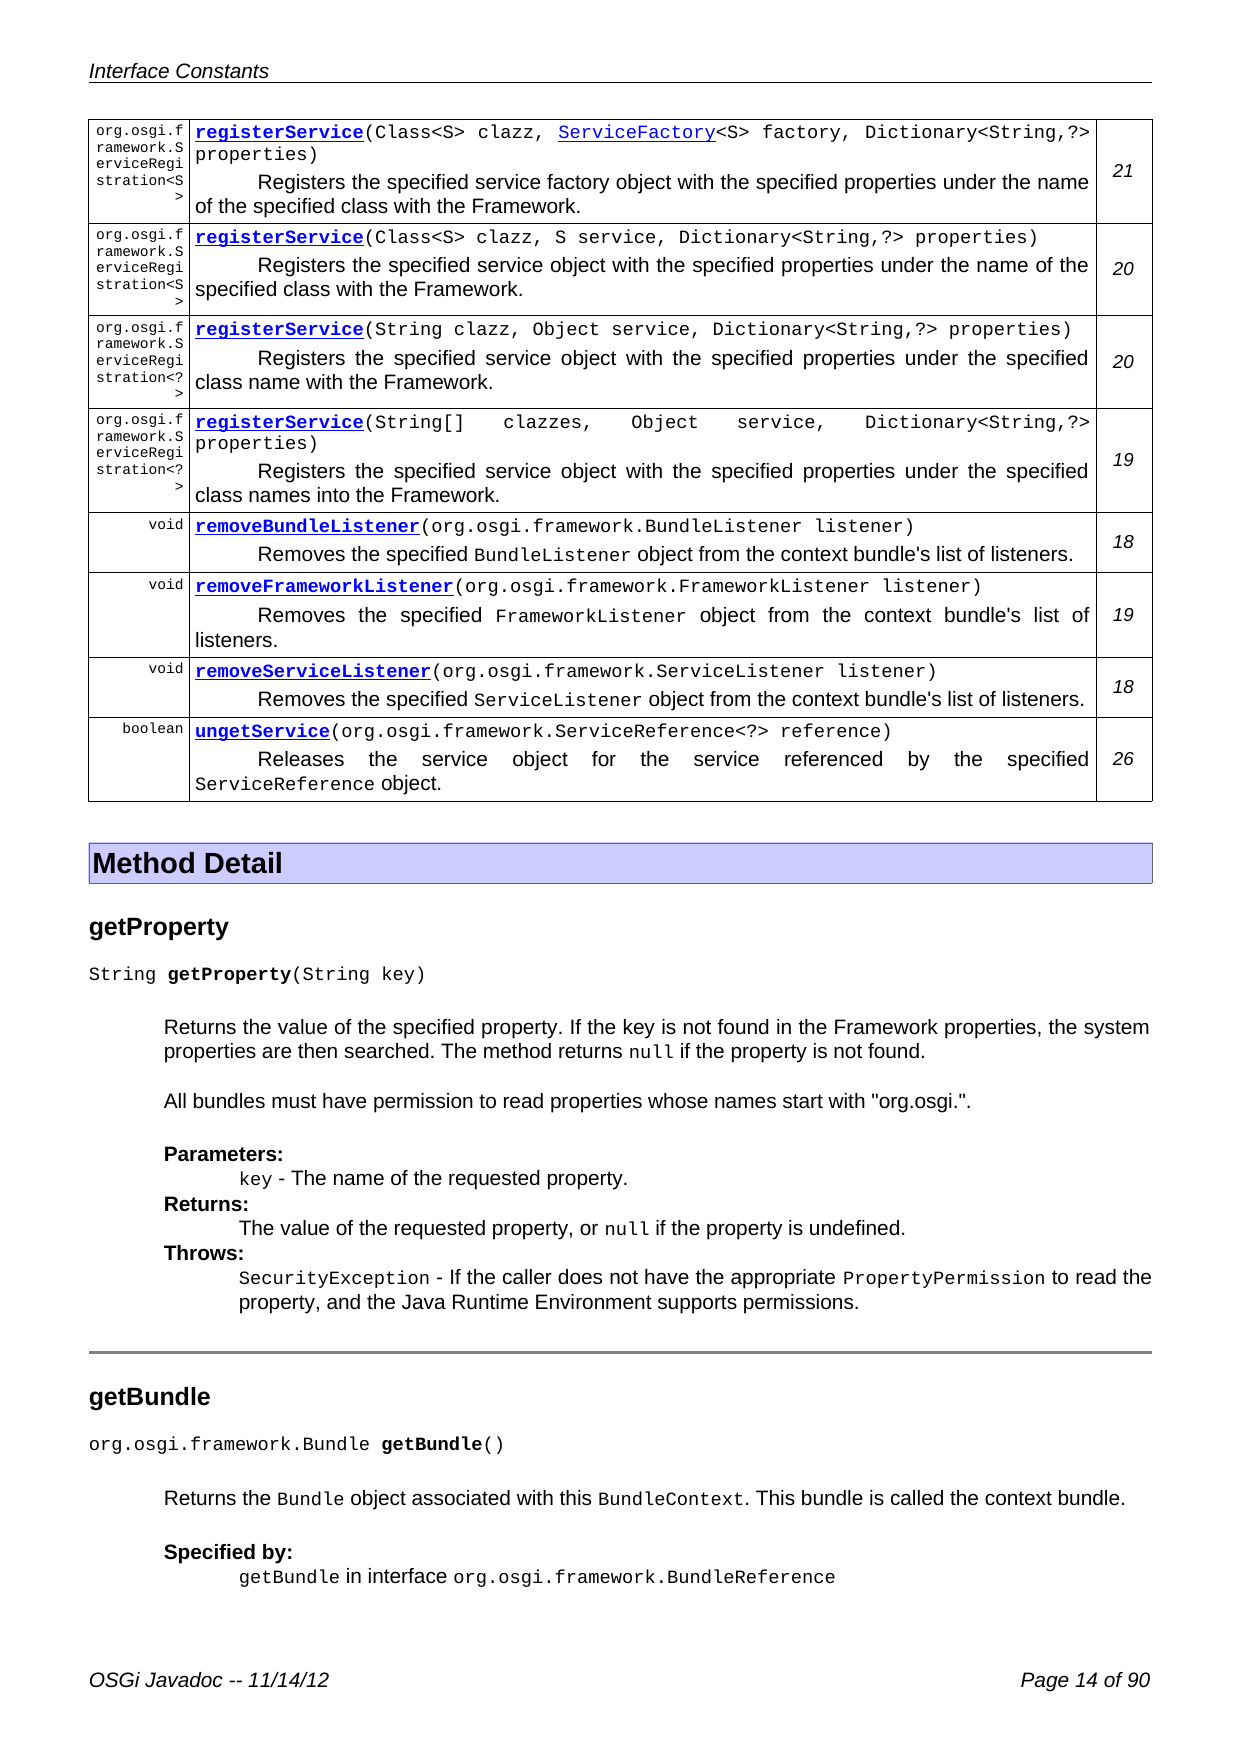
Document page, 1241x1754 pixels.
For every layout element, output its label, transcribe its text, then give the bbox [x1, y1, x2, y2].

table_cell 20 [1097, 120, 1152, 223]
table_cell void [89, 658, 189, 717]
text Throws: [163, 1241, 1152, 1264]
table_cell void [89, 573, 189, 657]
text The value of the requested property, or null if the property is undefined. [238, 1215, 1152, 1241]
table_cell 19 [1097, 316, 1152, 408]
table_cell registerService(String clazz, Object service, Dictionary<String,?> properties) Registers the specified service object with the specified properties under the specified class name with the Framework. [190, 316, 1096, 408]
table_cell org.osgi.framework.ServiceRegistration<S> [89, 224, 189, 315]
table_cell boolean [89, 718, 189, 801]
table_cell 18 [1097, 573, 1152, 657]
subtitle Method Detail [90, 844, 1152, 883]
table_cell 24 [1097, 718, 1152, 801]
table_cell org.osgi.framework.ServiceRegistration<S> [89, 120, 189, 223]
table_cell registerService(String[] clazzes, Object service, Dictionary<String,?> properties) Registers the specified service object with the specified properties under the specified class names into the Framework. [190, 409, 1096, 512]
text String getProperty(String key) [88, 964, 1152, 986]
text key - The name of the requested property. [238, 1166, 1152, 1191]
text All bundles must have permission to read properties whose names start with "org.osgi.". [163, 1089, 1152, 1113]
subtitle getBundle [88, 1382, 1152, 1411]
table_cell org.osgi.framework.ServiceRegistration<?> [89, 409, 189, 512]
text Returns the value of the specified property. If the key is not found in the Framework properties, the system properties are then searched. The method returns null if the property is not found. [163, 1015, 1152, 1064]
text Returns the Bundle object associated with this BundleContext. This bundle is called the context bundle. [163, 1485, 1152, 1511]
table_cell 17 [1097, 658, 1152, 717]
table_cell removeServiceListener(org.osgi.framework.ServiceListener listener) Removes the specified ServiceListener object from the context bundle's list of listeners. [190, 658, 1096, 717]
table_cell removeFrameworkListener(org.osgi.framework.FrameworkListener listener) Removes the specified FrameworkListener object from the context bundle's list of listeners. [190, 573, 1096, 657]
text SecurityException - If the caller does not have the appropriate PropertyPermission to read the property, and the Java Runtime Environment supports permissions. [238, 1264, 1152, 1314]
table_cell void [89, 513, 189, 572]
subtitle getProperty [88, 912, 1152, 940]
table_cell registerService(Class<S> clazz, S service, Dictionary<String,?> properties) Registers the specified service object with the specified properties under the name of the specified class with the Framework. [190, 224, 1096, 315]
table_cell 20 [1097, 224, 1152, 315]
text Specified by: [163, 1540, 1152, 1564]
text getBundle in interface org.osgi.framework.BundleReference [238, 1564, 1152, 1589]
table_cell registerService(Class<S> clazz, ServiceFactory<S> factory, Dictionary<String,?> properties) Registers the specified service factory object with the specified properties under the name of the specified class with the Framework. [190, 120, 1096, 223]
table_cell ungetService(org.osgi.framework.ServiceReference<?> reference) Releases the service object for the service referenced by the specified ServiceReference object. [190, 718, 1096, 801]
table_cell 18 [1097, 409, 1152, 512]
table_cell org.osgi.framework.ServiceRegistration<?> [89, 316, 189, 408]
table_cell 18 [1097, 513, 1152, 572]
table_cell removeBundleListener(org.osgi.framework.BundleListener listener) Removes the specified BundleListener object from the context bundle's list of listeners. [190, 513, 1096, 572]
text Returns: [163, 1191, 1152, 1215]
text org.osgi.framework.Bundle getBundle() [88, 1435, 1152, 1456]
text Parameters: [163, 1142, 1152, 1166]
